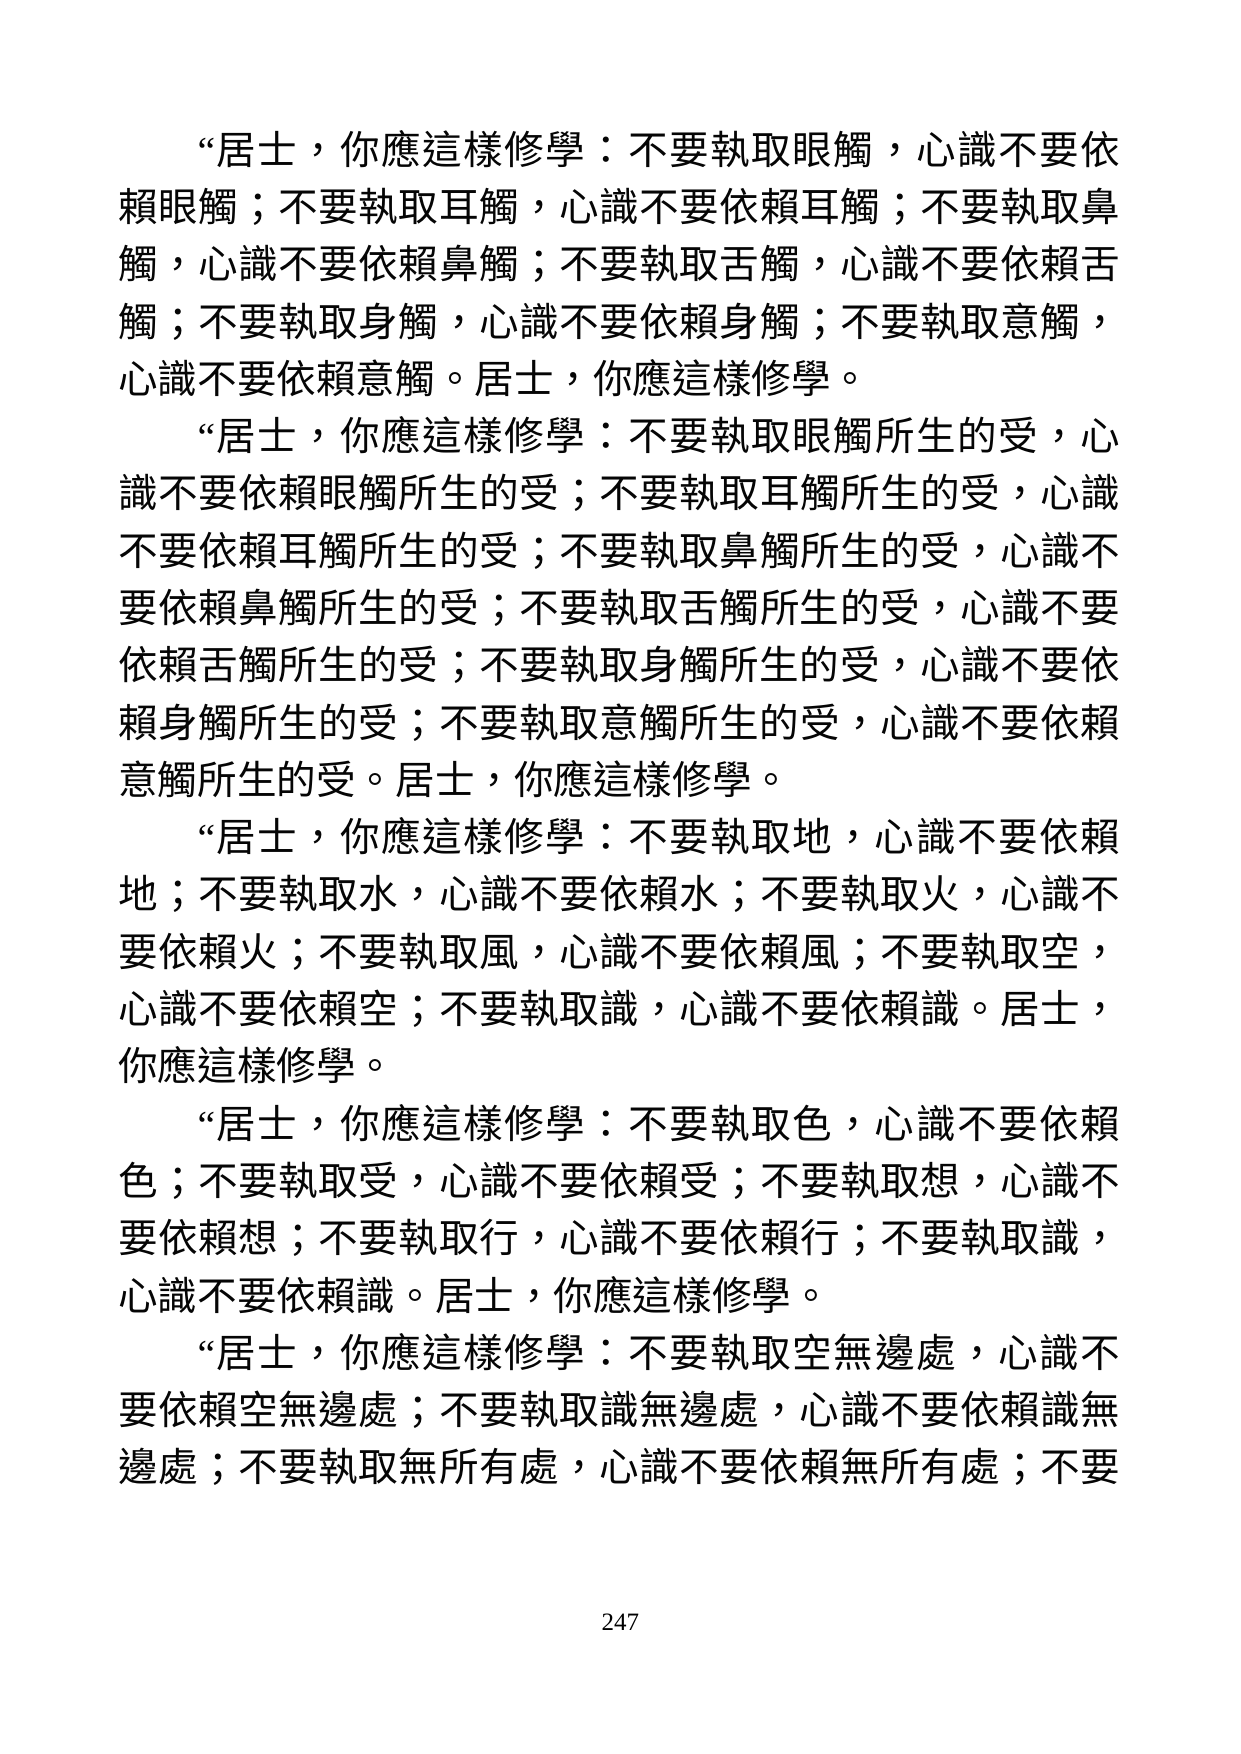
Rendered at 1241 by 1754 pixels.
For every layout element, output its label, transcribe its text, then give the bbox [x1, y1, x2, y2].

text “居士，你應這樣修學：不要執取空無邊處，心識不要依賴空無邊處；不要執取識無邊處，心識不要依賴識無邊處；不要執取無所有處，心識不要依賴無所有處；不要 [118, 1321, 1122, 1493]
text “居士，你應這樣修學：不要執取色，心識不要依賴色；不要執取受，心識不要依賴受；不要執取想，心識不要依賴想；不要執取行，心識不要依賴行；不要執取識，心識不要依賴識。居士，你應這樣修學。 [118, 1092, 1122, 1321]
text “居士，你應這樣修學：不要執取地，心識不要依賴地；不要執取水，心識不要依賴水；不要執取火，心識不要依賴火；不要執取風，心識不要依賴風；不要執取空，心識不要依賴空；不要執取識，心識不要依賴識。居士，你應這樣修學。 [118, 806, 1122, 1092]
text “居士，你應這樣修學：不要執取眼觸所生的受，心識不要依賴眼觸所生的受；不要執取耳觸所生的受，心識不要依賴耳觸所生的受；不要執取鼻觸所生的受，心識不要依賴鼻觸所生的受；不要執取舌觸所生的受，心識不要依賴舌觸所生的受；不要執取身觸所生的受，心識不要依賴身觸所生的受；不要執取意觸所生的受，心識不要依賴意觸所生的受。居士，你應這樣修學。 [118, 404, 1122, 806]
text “居士，你應這樣修學：不要執取眼觸，心識不要依賴眼觸；不要執取耳觸，心識不要依賴耳觸；不要執取鼻觸，心識不要依賴鼻觸；不要執取舌觸，心識不要依賴舌觸；不要執取身觸，心識不要依賴身觸；不要執取意觸，心識不要依賴意觸。居士，你應這樣修學。 [118, 118, 1122, 404]
